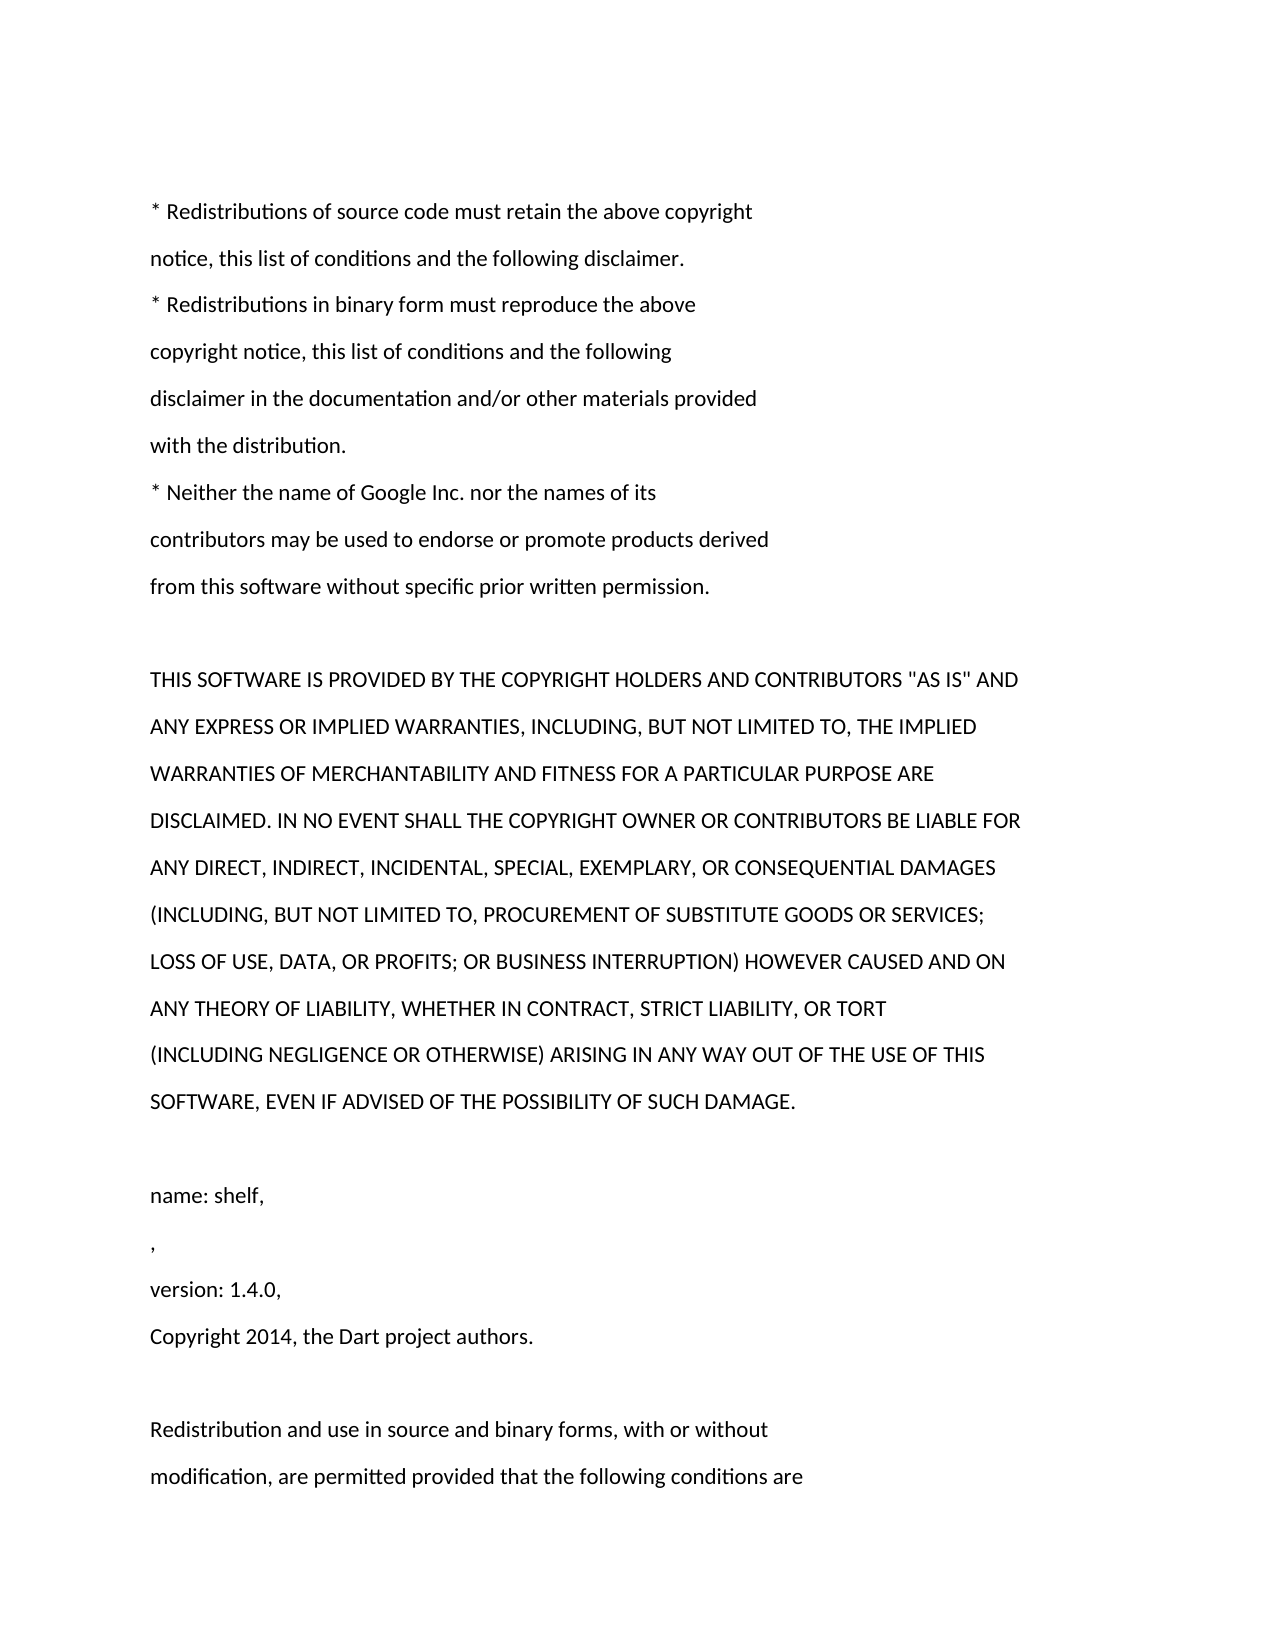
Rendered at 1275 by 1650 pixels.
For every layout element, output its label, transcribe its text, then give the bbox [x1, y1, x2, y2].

text ANY EXPRESS OR IMPLIED WARRANTIES, INCLUDING, BUT NOT LIMITED TO, THE IMPLIED [150, 712, 1125, 741]
text DISCLAIMED. IN NO EVENT SHALL THE COPYRIGHT OWNER OR CONTRIBUTORS BE LIABLE FOR [150, 806, 1125, 834]
text Redistribution and use in source and binary forms, with or without [150, 1416, 1125, 1444]
text * Redistributions of source code must retain the above copyright [150, 197, 1125, 225]
text ANY DIRECT, INDIRECT, INCIDENTAL, SPECIAL, EXEMPLARY, OR CONSEQUENTIAL DAMAGES [150, 853, 1125, 881]
text LOSS OF USE, DATA, OR PROFITS; OR BUSINESS INTERRUPTION) HOWEVER CAUSED AND ON [150, 947, 1125, 975]
text (INCLUDING, BUT NOT LIMITED TO, PROCUREMENT OF SUBSTITUTE GOODS OR SERVICES; [150, 900, 1125, 928]
text notice, this list of conditions and the following disclaimer. [150, 244, 1125, 272]
text disclaimer in the documentation and/or other materials provided [150, 384, 1125, 412]
text (INCLUDING NEGLIGENCE OR OTHERWISE) ARISING IN ANY WAY OUT OF THE USE OF THIS [150, 1041, 1125, 1069]
text WARRANTIES OF MERCHANTABILITY AND FITNESS FOR A PARTICULAR PURPOSE ARE [150, 759, 1125, 787]
text ANY THEORY OF LIABILITY, WHETHER IN CONTRACT, STRICT LIABILITY, OR TORT [150, 994, 1125, 1022]
text , [150, 1228, 1125, 1256]
text modification, are permitted provided that the following conditions are [150, 1462, 1125, 1491]
text Copyright 2014, the Dart project authors. [150, 1322, 1125, 1350]
text version: 1.4.0, [150, 1275, 1125, 1303]
text * Neither the name of Google Inc. nor the names of its [150, 478, 1125, 506]
text name: shelf, [150, 1181, 1125, 1209]
text contributors may be used to endorse or promote products derived [150, 525, 1125, 553]
text with the distribution. [150, 431, 1125, 459]
text copyright notice, this list of conditions and the following [150, 337, 1125, 366]
text from this software without specific prior written permission. [150, 572, 1125, 600]
text * Redistributions in binary form must reproduce the above [150, 291, 1125, 319]
text THIS SOFTWARE IS PROVIDED BY THE COPYRIGHT HOLDERS AND CONTRIBUTORS "AS IS" AND [150, 666, 1125, 694]
text SOFTWARE, EVEN IF ADVISED OF THE POSSIBILITY OF SUCH DAMAGE. [150, 1087, 1125, 1116]
